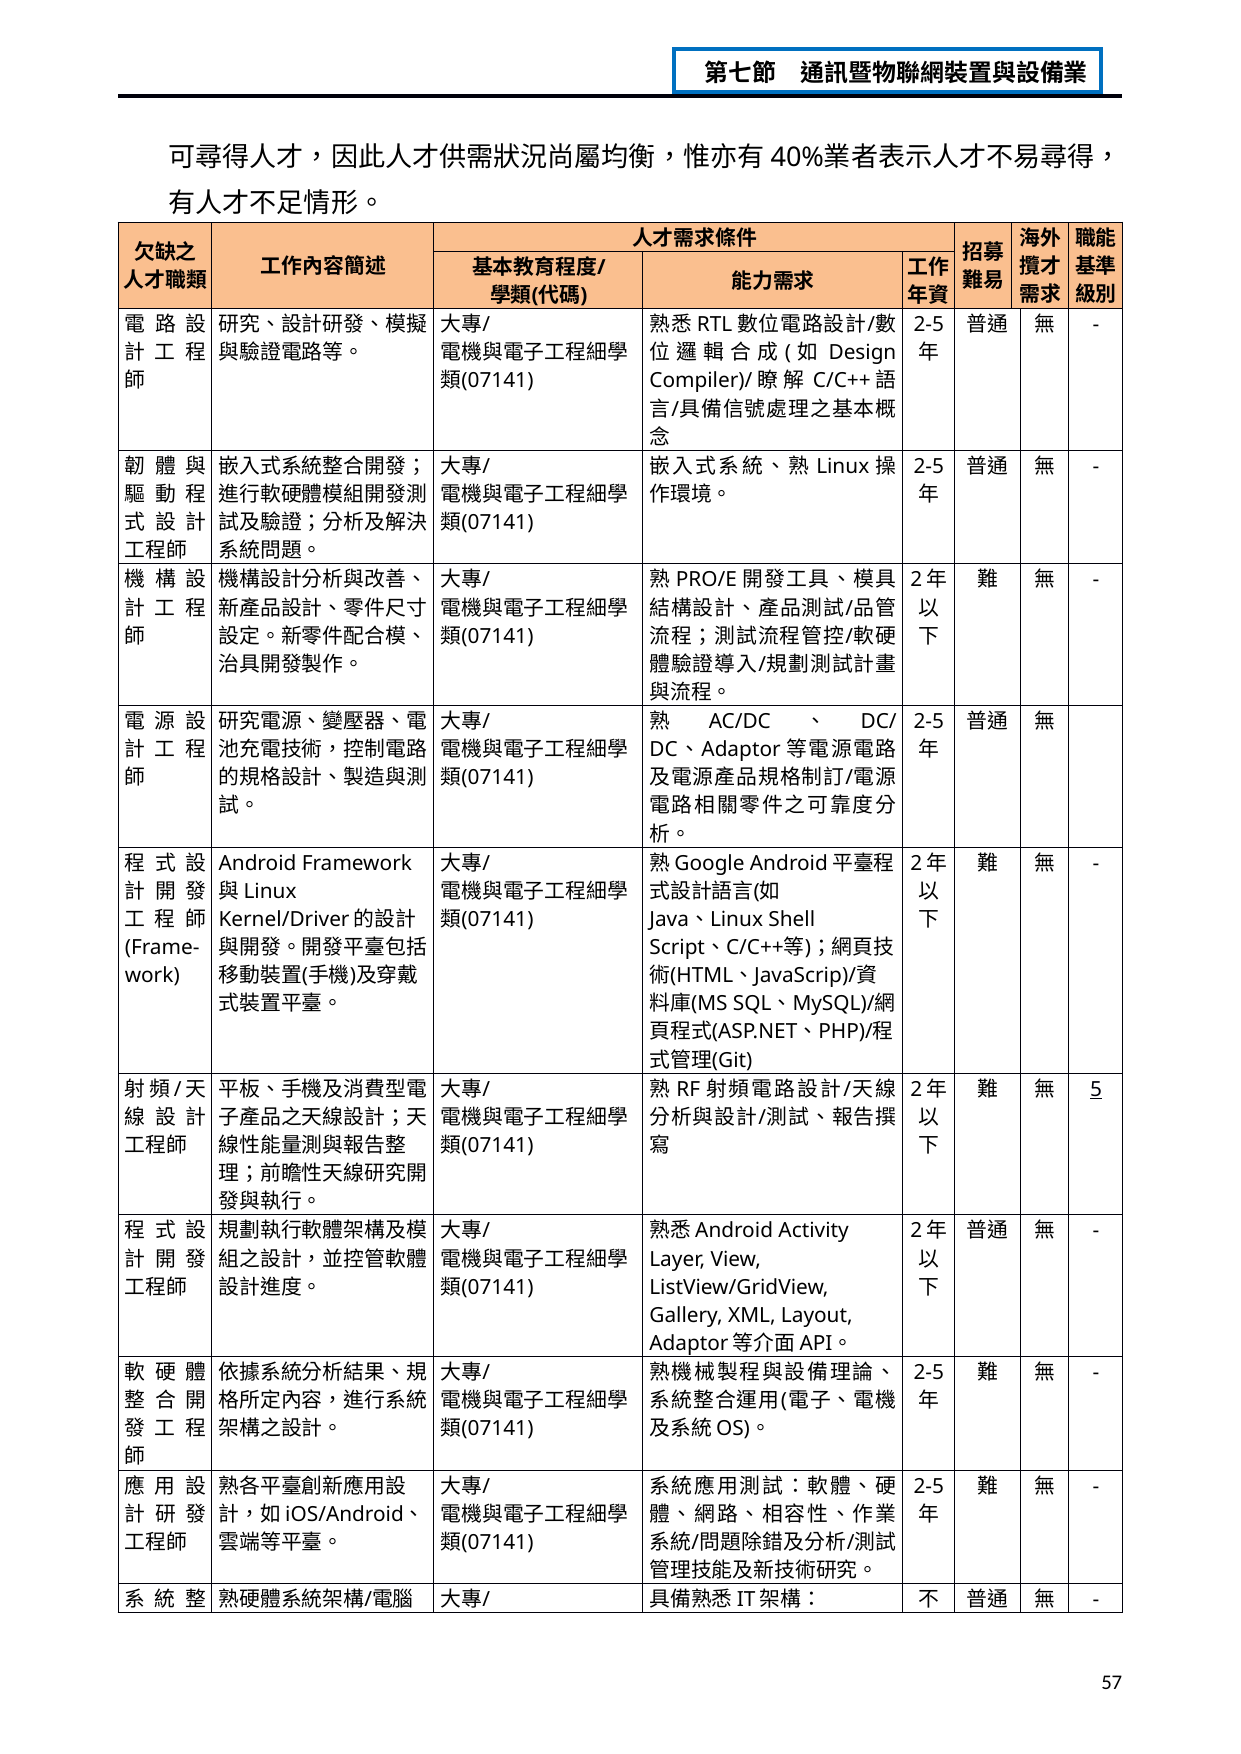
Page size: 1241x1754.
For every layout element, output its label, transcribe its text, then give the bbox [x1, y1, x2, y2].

table_cell 機構設計工程師 [119, 564, 211, 705]
table_cell 難 [955, 1471, 1020, 1583]
table_cell 2-5年 [903, 451, 954, 563]
table_cell 機構設計分析與改善、新產品設計、零件尺寸設定。新零件配合模、治具開發製作。 [212, 564, 433, 705]
table_cell 熟硬體系統架構/電腦 [212, 1584, 433, 1612]
table_cell 普通 [955, 1215, 1020, 1356]
table_cell 大專/ 電機與電子工程細學類(07141) [434, 1357, 642, 1469]
table_cell 2年以下 [903, 564, 954, 705]
table_cell 5 [1069, 1074, 1122, 1214]
table_cell 軟硬體整合開發工程師 [119, 1357, 211, 1469]
table_cell 2-5年 [903, 706, 954, 847]
table_cell 熟RF射頻電路設計/天線分析與設計/測試、報告撰寫 [643, 1074, 902, 1214]
table_cell 平板、手機及消費型電子產品之天線設計；天線性能量測與報告整理；前瞻性天線研究開發與執行。 [212, 1074, 433, 1214]
table_cell - [1069, 848, 1122, 1073]
table_cell 難 [955, 1357, 1020, 1469]
table_cell 普通 [955, 451, 1020, 563]
table_cell 難 [955, 564, 1020, 705]
table_cell 大專/ 電機與電子工程細學類(07141) [434, 309, 642, 450]
table_cell 無 [1021, 1357, 1068, 1469]
table_cell [1069, 706, 1122, 847]
table_cell 無 [1021, 1074, 1068, 1214]
table_cell 普通 [955, 706, 1020, 847]
table_cell 系統應用測試：軟體、硬體、網路、相容性、作業系統/問題除錯及分析/測試管理技能及新技術研究。 [643, 1471, 902, 1583]
table_cell 程式設計開發工程師(Frame- work) [119, 848, 211, 1073]
table_cell 能力需求 [643, 252, 902, 308]
table_cell 研究、設計研發、模擬與驗證電路等。 [212, 309, 433, 450]
table_cell 熟各平臺創新應用設計，如iOS/Android、雲端等平臺。 [212, 1471, 433, 1583]
table_cell 無 [1021, 451, 1068, 563]
table_cell 系統整 [119, 1584, 211, 1612]
table_cell 2年以下 [903, 1074, 954, 1214]
table_cell 具備熟悉IT架構： [643, 1584, 902, 1612]
table_cell 射頻/天線設計工程師 [119, 1074, 211, 1214]
table_cell - [1069, 309, 1122, 450]
table_cell 應用設計研發工程師 [119, 1471, 211, 1583]
table_cell 規劃執行軟體架構及模組之設計，並控管軟體設計進度。 [212, 1215, 433, 1356]
table_header 人才需求條件 [434, 223, 954, 251]
table_cell 無 [1021, 848, 1068, 1073]
table_cell 2年以下 [903, 848, 954, 1073]
table_cell 難 [955, 1074, 1020, 1214]
table_cell - [1069, 1215, 1122, 1356]
table_cell 大專/ 電機與電子工程細學類(07141) [434, 451, 642, 563]
table_cell Android Framework與Linux Kernel/Driver的設計與開發。開發平臺包括移動裝置(手機)及穿戴式裝置平臺。 [212, 848, 433, 1073]
table_cell - [1069, 1584, 1122, 1612]
table_cell 普通 [955, 1584, 1020, 1612]
table_cell 熟PRO/E開發工具、模具結構設計、產品測試/品管流程；測試流程管控/軟硬體驗證導入/規劃測試計畫與流程。 [643, 564, 902, 705]
table_cell 大專/ 電機與電子工程細學類(07141) [434, 706, 642, 847]
table_cell 普通 [955, 309, 1020, 450]
table_cell 依據系統分析結果、規格所定內容，進行系統架構之設計。 [212, 1357, 433, 1469]
table_cell - [1069, 564, 1122, 705]
table_cell 大專/ [434, 1584, 642, 1612]
table_cell 嵌入式系統、熟Linux操作環境。 [643, 451, 902, 563]
table_cell 研究電源、變壓器、電池充電技術，控制電路的規格設計、製造與測試。 [212, 706, 433, 847]
table_cell 熟機械製程與設備理論、系統整合運用(電子、電機及系統OS)。 [643, 1357, 902, 1469]
table_header 招募難易 [955, 223, 1011, 308]
table_cell 無 [1021, 1215, 1068, 1356]
table_cell 2-5年 [903, 1471, 954, 1583]
table_cell 大專/ 電機與電子工程細學類(07141) [434, 1471, 642, 1583]
table_cell 基本教育程度/ 學類(代碼) [434, 252, 642, 308]
table_cell 無 [1021, 1584, 1068, 1612]
table_cell 2-5年 [903, 1357, 954, 1469]
table_cell 難 [955, 848, 1020, 1073]
table_cell 嵌入式系統整合開發；進行軟硬體模組開發測試及驗證；分析及解決系統問題。 [212, 451, 433, 563]
table_cell 韌體與驅動程式設計工程師 [119, 451, 211, 563]
table_cell 2-5年 [903, 309, 954, 450]
table_cell 熟AC/DC、DC/DC、Adaptor等電源電路及電源產品規格制訂/電源電路相關零件之可靠度分析。 [643, 706, 902, 847]
table_cell 程式設計開發工程師 [119, 1215, 211, 1356]
table_cell - [1069, 1471, 1122, 1583]
table_cell 大專/ 電機與電子工程細學類(07141) [434, 564, 642, 705]
table_cell 無 [1021, 309, 1068, 450]
table_cell 電路設計工程師 [119, 309, 211, 450]
table_cell 大專/ 電機與電子工程細學類(07141) [434, 848, 642, 1073]
table_header 海外攬才需求 [1012, 223, 1068, 308]
table_header 欠缺之 人才職類 [119, 223, 211, 308]
table_cell 不 [903, 1584, 954, 1612]
table_cell 熟悉Android Activity Layer, View, ListView/GridView, Gallery, XML, Layout, Adaptor等介面API。 [643, 1215, 902, 1356]
table_cell 無 [1021, 706, 1068, 847]
table_cell 2年以下 [903, 1215, 954, 1356]
table_cell 無 [1021, 1471, 1068, 1583]
table_cell 無 [1021, 564, 1068, 705]
table_header 職能基準級別 [1069, 223, 1122, 308]
list 可尋得人才，因此人才供需狀況尚屬均衡，惟亦有40%業者表示人才不易尋得，有人才不足情形。 [118, 130, 1122, 222]
table_cell - [1069, 1357, 1122, 1469]
table_cell 工作 年資 [903, 252, 954, 308]
table_header 工作內容簡述 [212, 223, 433, 308]
table_cell 熟悉RTL數位電路設計/數位邏輯合成(如Design Compiler)/瞭解C/C++語言/具備信號處理之基本概念 [643, 309, 902, 450]
table_cell 大專/ 電機與電子工程細學類(07141) [434, 1074, 642, 1214]
table_cell - [1069, 451, 1122, 563]
table_cell 熟Google Android平臺程式設計語言(如Java、Linux Shell Script、C/C++等)；網頁技術(HTML、JavaScrip)/資料庫(MS SQL、MySQL)/網頁程式(ASP.NET、PHP)/程式管理(Git) [643, 848, 902, 1073]
table_cell 電源設計工程師 [119, 706, 211, 847]
table_cell 大專/ 電機與電子工程細學類(07141) [434, 1215, 642, 1356]
